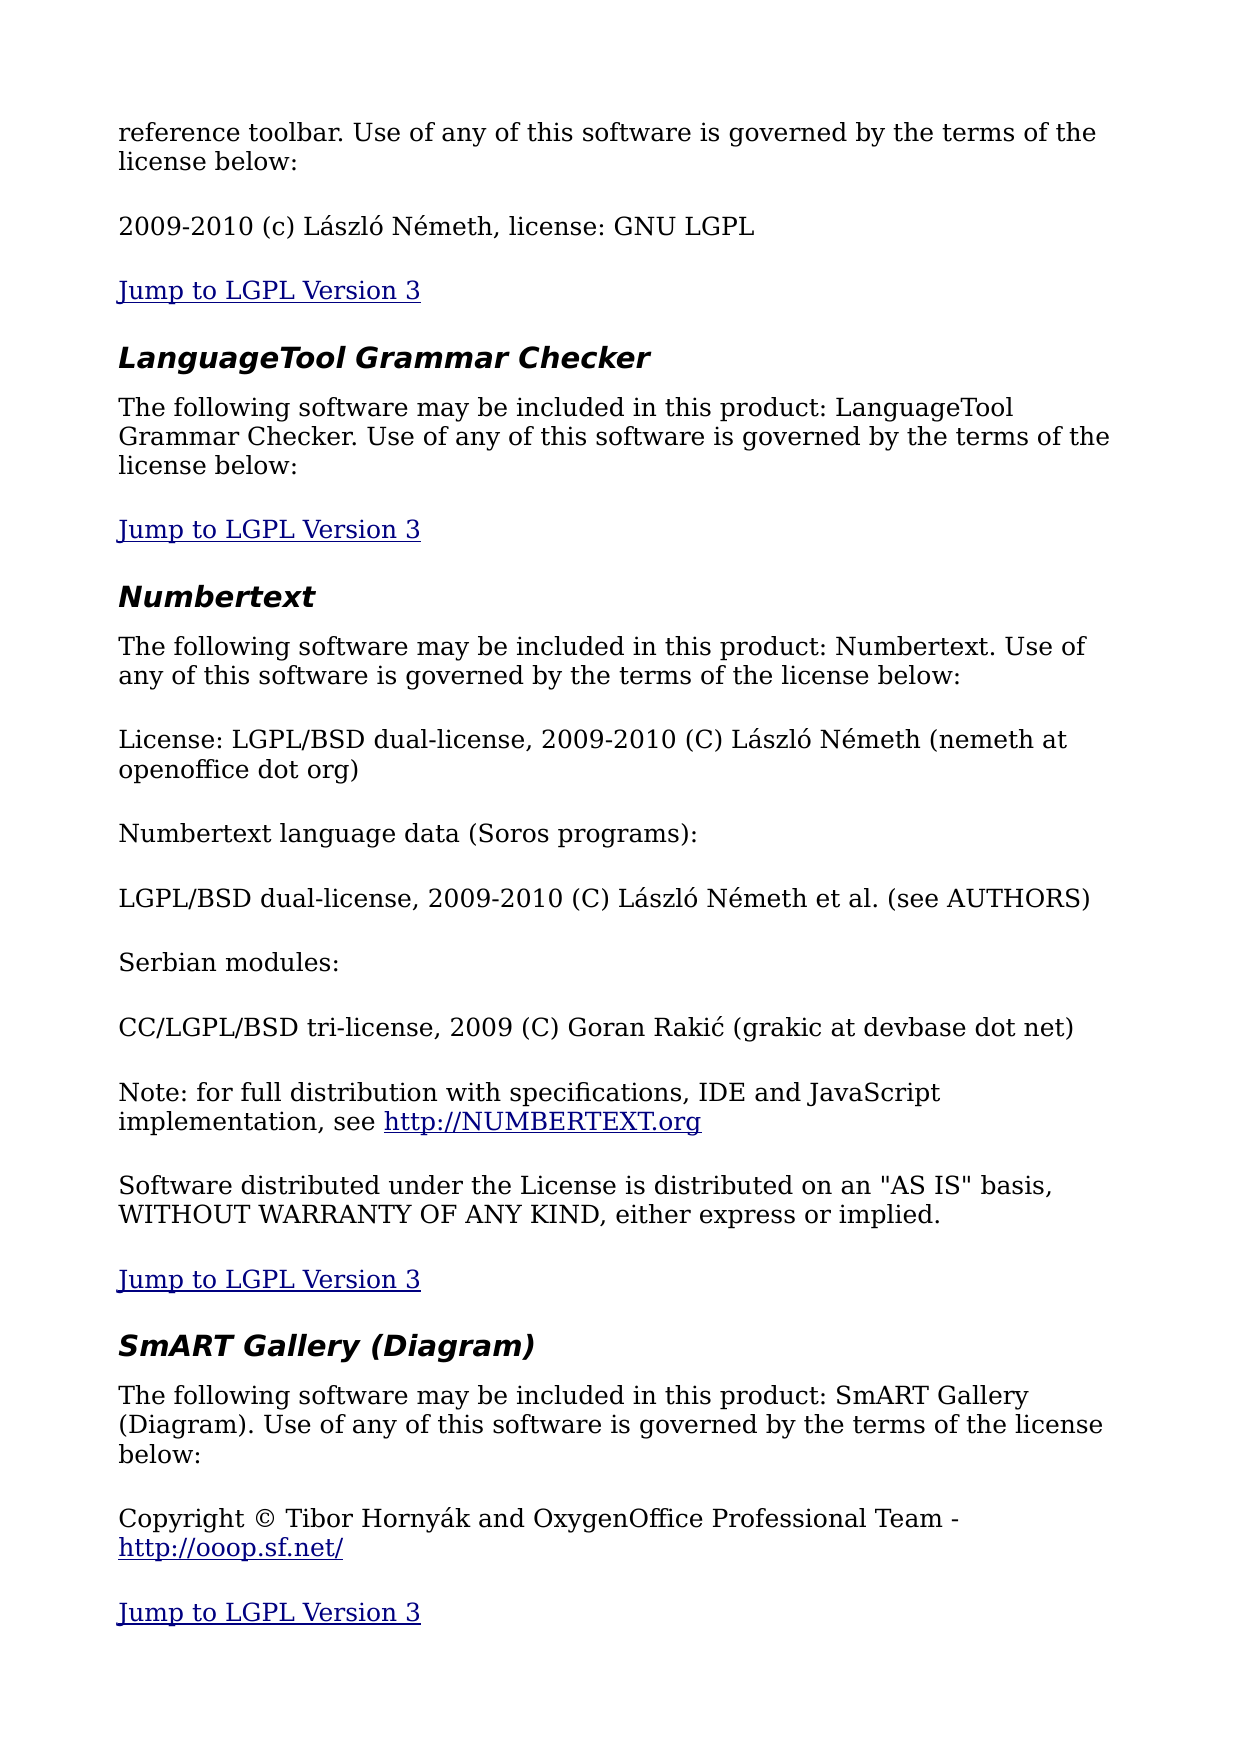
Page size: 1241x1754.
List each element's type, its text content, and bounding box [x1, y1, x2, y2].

text Jump to LGPL Version 3 [118, 516, 1122, 545]
text The following software may be included in this product: SmART Gallery (Diagram). Use of any of this software is governed by the terms of the license below: [118, 1381, 1122, 1469]
text The following software may be included in this product: Numbertext. Use of any of this software is governed by the terms of the license below: [118, 632, 1122, 690]
text LGPL/BSD dual-license, 2009-2010 (C) László Németh et al. (see AUTHORS) [118, 884, 1122, 913]
text Note: for full distribution with specifications, IDE and JavaScript implementation, see http://NUMBERTEXT.org [118, 1078, 1122, 1136]
text Jump to LGPL Version 3 [118, 1598, 1122, 1627]
text Jump to LGPL Version 3 [118, 276, 1122, 306]
text Numbertext language data (Soros programs): [118, 819, 1122, 848]
text Serbian modules: [118, 948, 1122, 978]
text Copyright © Tibor Hornyák and OxygenOffice Professional Team - http://ooop.sf.net/ [118, 1504, 1122, 1563]
text Software distributed under the License is distributed on an "AS IS" basis, WITHOUT WARRANTY OF ANY KIND, either express or implied. [118, 1171, 1122, 1230]
subtitle SmART Gallery (Diagram) [118, 1330, 1122, 1364]
text License: LGPL/BSD dual-license, 2009-2010 (C) László Németh (nemeth at openoffice dot org) [118, 726, 1122, 784]
text CC/LGPL/BSD tri-license, 2009 (C) Goran Rakić (grakic at devbase dot net) [118, 1013, 1122, 1042]
text reference toolbar. Use of any of this software is governed by the terms of the license below: [118, 118, 1122, 176]
subtitle Numbertext [118, 580, 1122, 614]
subtitle LanguageTool Grammar Checker [118, 341, 1122, 375]
text 2009-2010 (c) László Németh, license: GNU LGPL [118, 212, 1122, 241]
text The following software may be included in this product: LanguageTool Grammar Checker. Use of any of this software is governed by the terms of the license below: [118, 393, 1122, 480]
text Jump to LGPL Version 3 [118, 1265, 1122, 1294]
